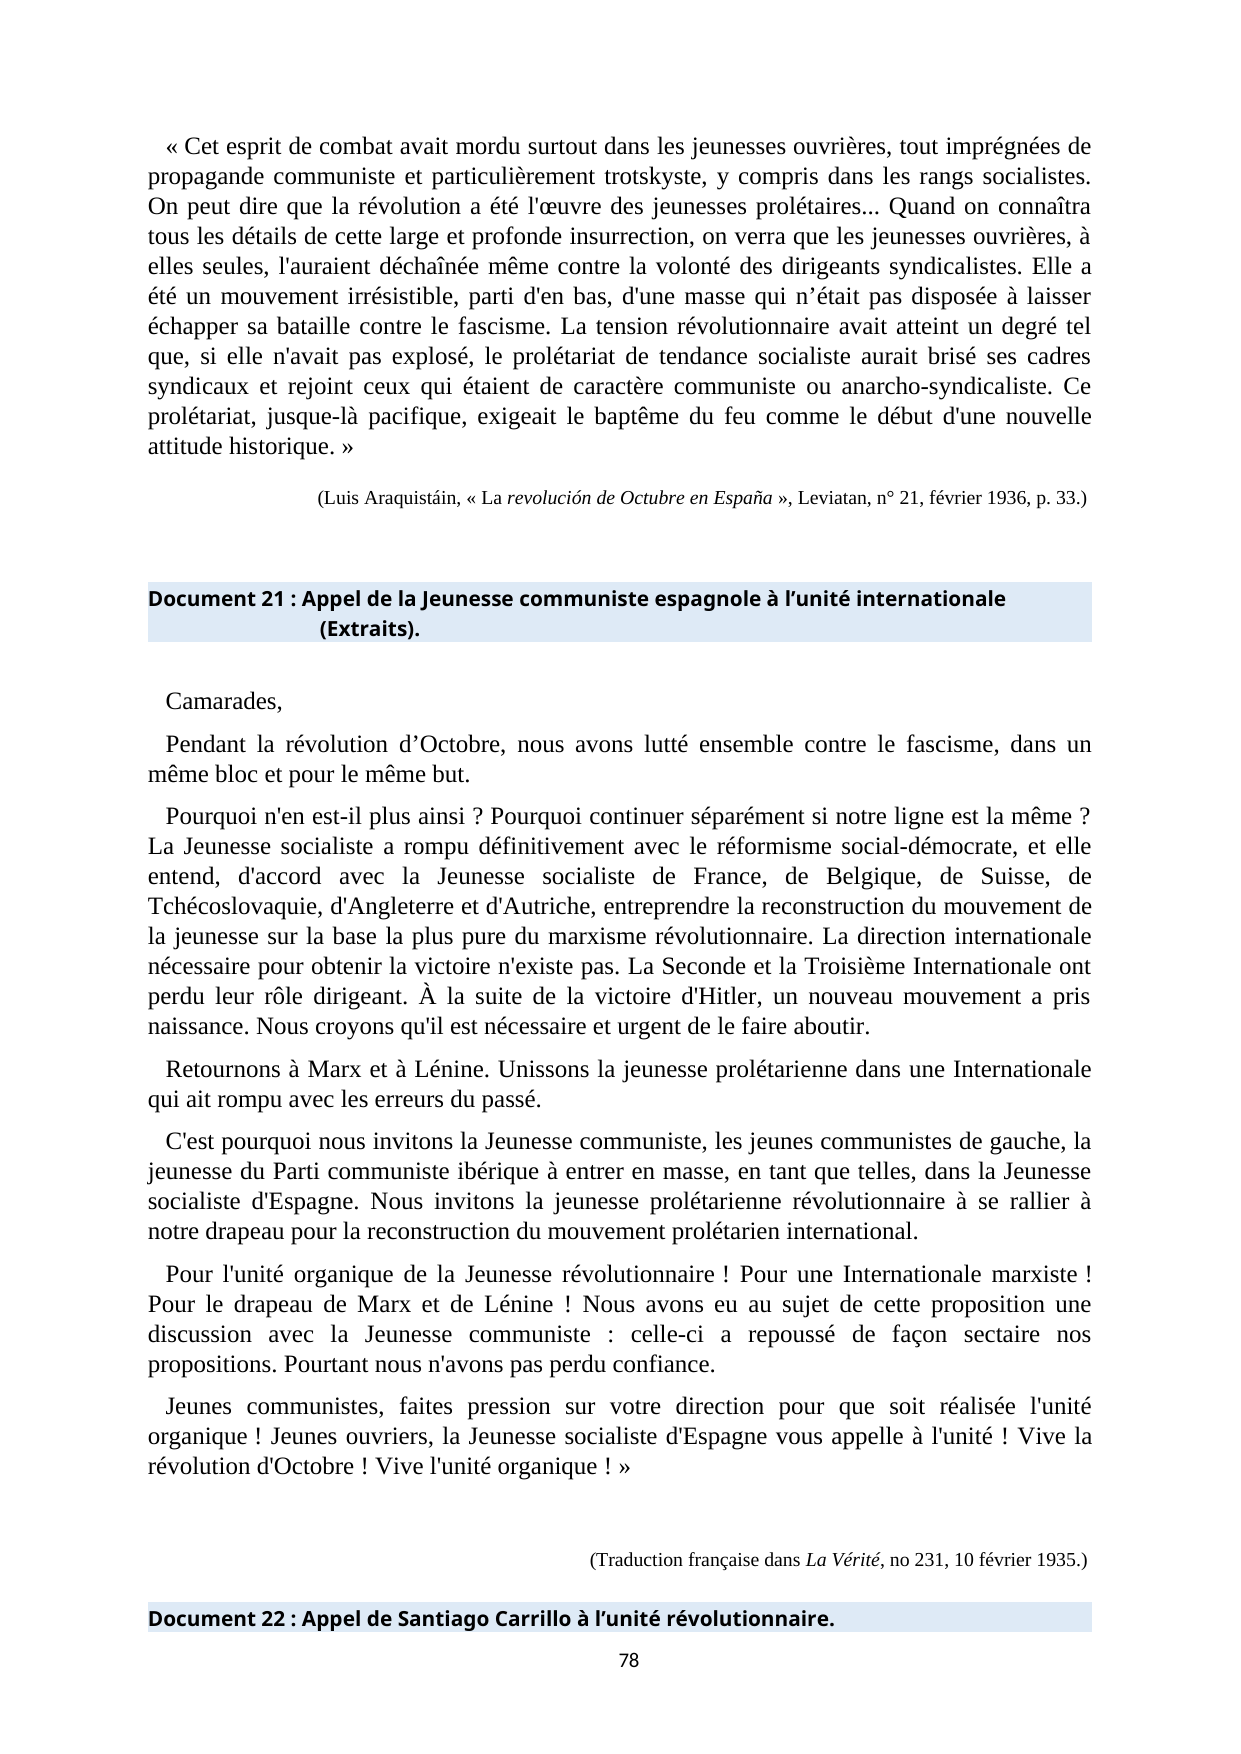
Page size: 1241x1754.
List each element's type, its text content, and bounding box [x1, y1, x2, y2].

text Camarades, [148, 685, 1092, 715]
text « Cet esprit de combat avait mordu surtout dans les jeunesses ouvrières, tout imprégnées de propagande communiste et particulièrement trotskyste, y compris dans les rangs socialistes. On peut dire que la révolution a été l'œuvre des jeunesses prolétaires... Quand on connaîtra tous les détails de cette large et profonde insurrection, on verra que les jeunesses ouvrières, à elles seules, l'auraient déchaînée même contre la volonté des dirigeants syndicalistes. Elle a été un mouvement irrésistible, parti d'en bas, d'une masse qui n’était pas disposée à laisser échapper sa bataille contre le fascisme. La tension révolutionnaire avait atteint un degré tel que, si elle n'avait pas explosé, le prolétariat de tendance socialiste aurait brisé ses cadres syndicaux et rejoint ceux qui étaient de caractère communiste ou anarcho-syndicaliste. Ce prolétariat, jusque-là pacifique, exigeait le baptême du feu comme le début d'une nouvelle attitude historique. » [148, 130, 1092, 460]
text Jeunes communistes, faites pression sur votre direction pour que soit réalisée l'unité organique ! Jeunes ouvriers, la Jeunesse socialiste d'Espagne vous appelle à l'unité ! Vive la révolution d'Octobre ! Vive l'unité organique ! » [148, 1390, 1092, 1480]
text Retournons à Marx et à Lénine. Unissons la jeunesse prolétarienne dans une Internationale qui ait rompu avec les erreurs du passé. [148, 1052, 1092, 1112]
subtitle Document 22 : Appel de Santiago Carrillo à l’unité révolutionnaire. [148, 1602, 1092, 1632]
subtitle Document 21 : Appel de la Jeunesse communiste espagnole à l’unité internationale (Extraits). [148, 582, 1092, 642]
text C'est pourquoi nous invitons la Jeunesse communiste, les jeunes communistes de gauche, la jeunesse du Parti communiste ibérique à entrer en masse, en tant que telles, dans la Jeunesse socialiste d'Espagne. Nous invitons la jeunesse prolétarienne révolutionnaire à se rallier à notre drapeau pour la reconstruction du mouvement prolétarien international. [148, 1125, 1092, 1245]
text Pendant la révolution d’Octobre, nous avons lutté ensemble contre le fascisme, dans un même bloc et pour le même but. [148, 727, 1092, 787]
text (Luis Araquistáin, « La revolución de Octubre en España », Leviatan, n° 21, février 1936, p. 33.) [148, 479, 1092, 509]
text Pour l'unité organique de la Jeunesse révolutionnaire ! Pour une Internationale marxiste ! Pour le drapeau de Marx et de Lénine ! Nous avons eu au sujet de cette proposition une discussion avec la Jeunesse communiste : celle-ci a repoussé de façon sectaire nos propositions. Pourtant nous n'avons pas perdu confiance. [148, 1257, 1092, 1377]
text (Traduction française dans La Vérité, no 231, 10 février 1935.) [148, 1541, 1092, 1571]
text Pourquoi n'en est-il plus ainsi ? Pourquoi continuer séparément si notre ligne est la même ? La Jeunesse socialiste a rompu définitivement avec le réformisme social-démocrate, et elle entend, d'accord avec la Jeunesse socialiste de France, de Belgique, de Suisse, de Tchécoslovaquie, d'Angleterre et d'Autriche, entreprendre la reconstruction du mouvement de la jeunesse sur la base la plus pure du marxisme révolutionnaire. La direction internationale nécessaire pour obtenir la victoire n'existe pas. La Seconde et la Troisième Internationale ont perdu leur rôle dirigeant. À la suite de la victoire d'Hitler, un nouveau mouvement a pris naissance. Nous croyons qu'il est nécessaire et urgent de le faire aboutir. [148, 800, 1092, 1040]
